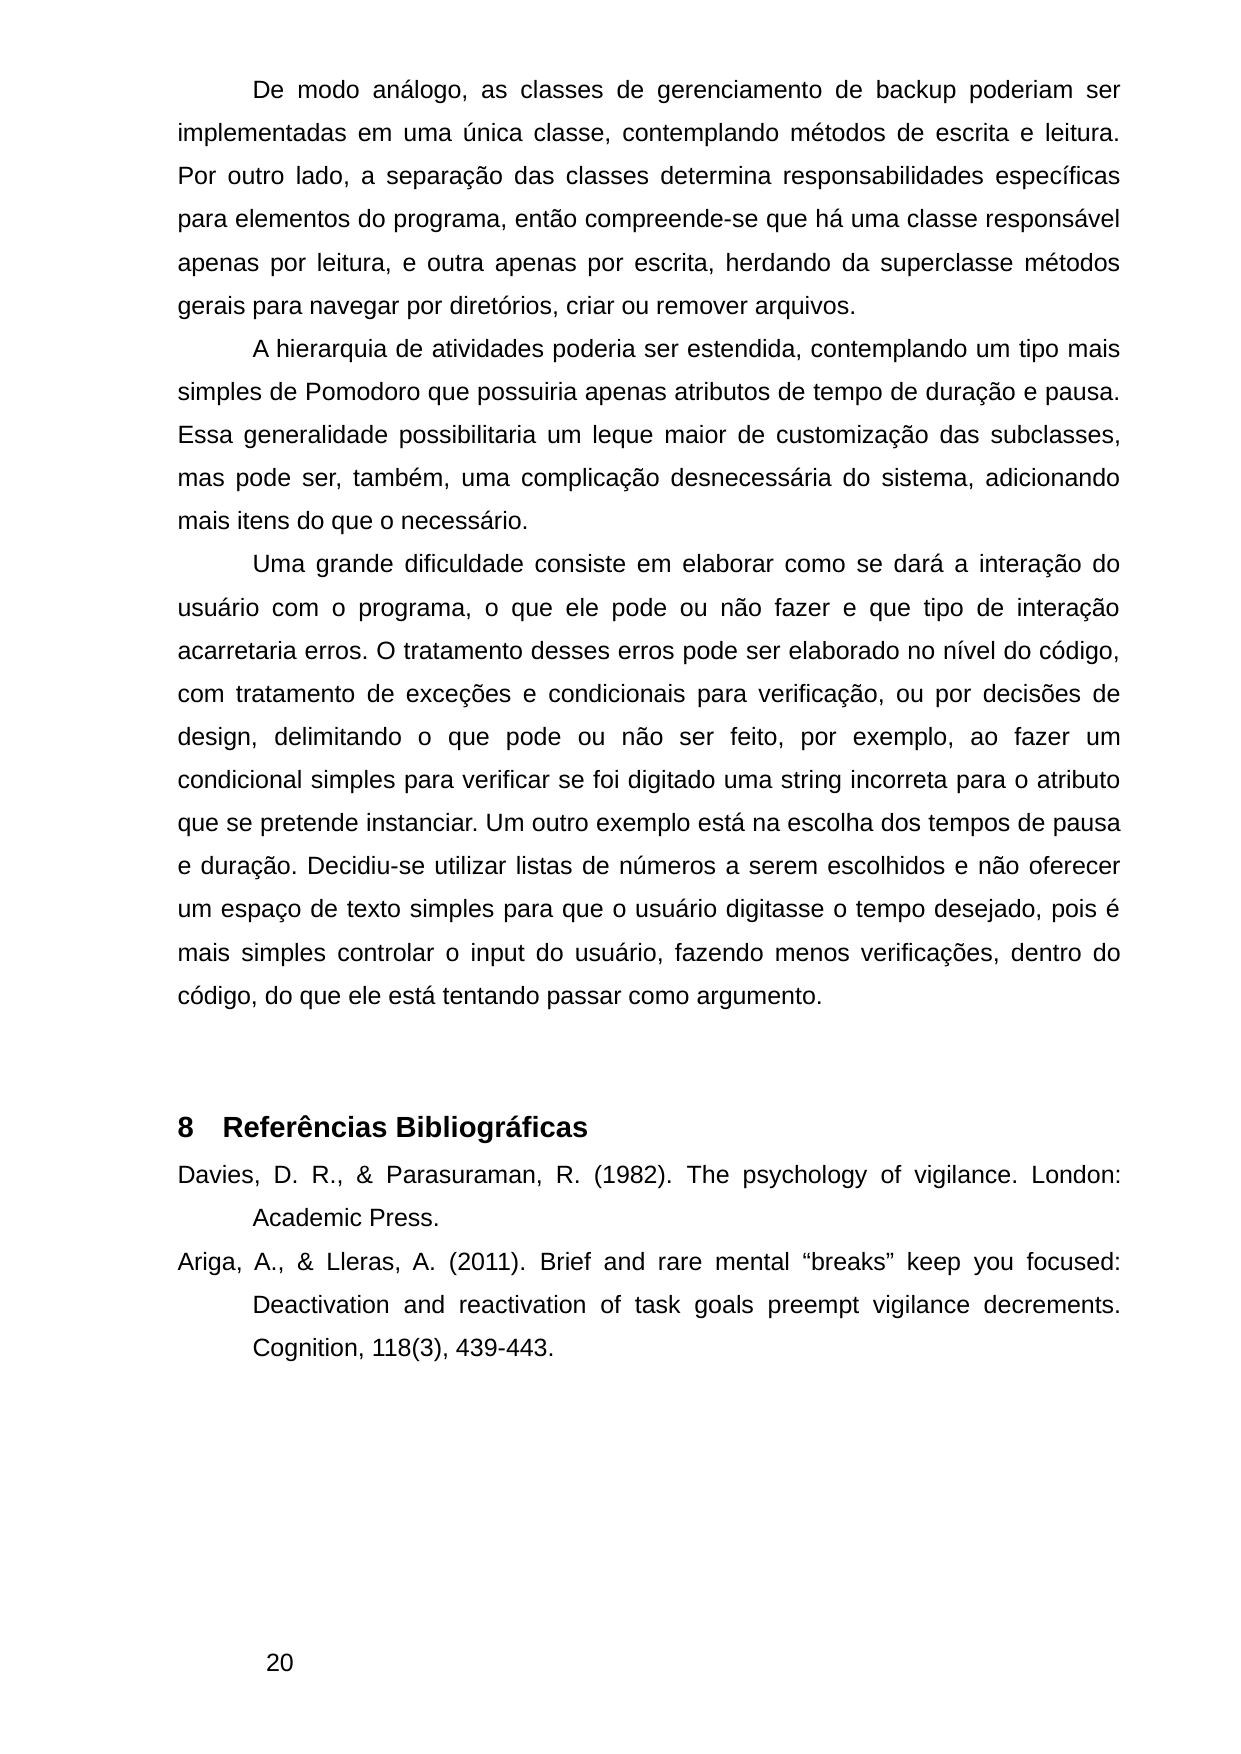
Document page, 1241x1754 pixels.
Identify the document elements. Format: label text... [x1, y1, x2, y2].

text Ariga, A., & Lleras, A. (2011). Brief and rare mental “breaks” keep you focused: Deactivation and reactivation of task goals preempt vigilance decrements. Cognition, 118(3), 439-443. [177, 1247, 1122, 1362]
subtitle Referências Bibliográficas [177, 1110, 1122, 1143]
text Davies, D. R., & Parasuraman, R. (1982). The psychology of vigilance. London: Academic Press. [177, 1160, 1122, 1232]
text Uma grande dificuldade consiste em elaborar como se dará a interação do usuário com o programa, o que ele pode ou não fazer e que tipo de interação acarretaria erros. O tratamento desses erros pode ser elaborado no nível do código, com tratamento de exceções e condicionais para verificação, ou por decisões de design, delimitando o que pode ou não ser feito, por exemplo, ao fazer um condicional simples para verificar se foi digitado uma string incorreta para o atributo que se pretende instanciar. Um outro exemplo está na escolha dos tempos de pausa e duração. Decidiu-se utilizar listas de números a serem escolhidos e não oferecer um espaço de texto simples para que o usuário digitasse o tempo desejado, pois é mais simples controlar o input do usuário, fazendo menos verificações, dentro do código, do que ele está tentando passar como argumento. [177, 549, 1122, 1009]
text De modo análogo, as classes de gerenciamento de backup poderiam ser implementadas em uma única classe, contemplando métodos de escrita e leitura. Por outro lado, a separação das classes determina responsabilidades específicas para elementos do programa, então compreende-se que há uma classe responsável apenas por leitura, e outra apenas por escrita, herdando da superclasse métodos gerais para navegar por diretórios, criar ou remover arquivos. [177, 75, 1122, 319]
text A hierarquia de atividades poderia ser estendida, contemplando um tipo mais simples de Pomodoro que possuiria apenas atributos de tempo de duração e pausa. Essa generalidade possibilitaria um leque maior de customização das subclasses, mas pode ser, também, uma complicação desnecessária do sistema, adicionando mais itens do que o necessário. [177, 334, 1122, 535]
